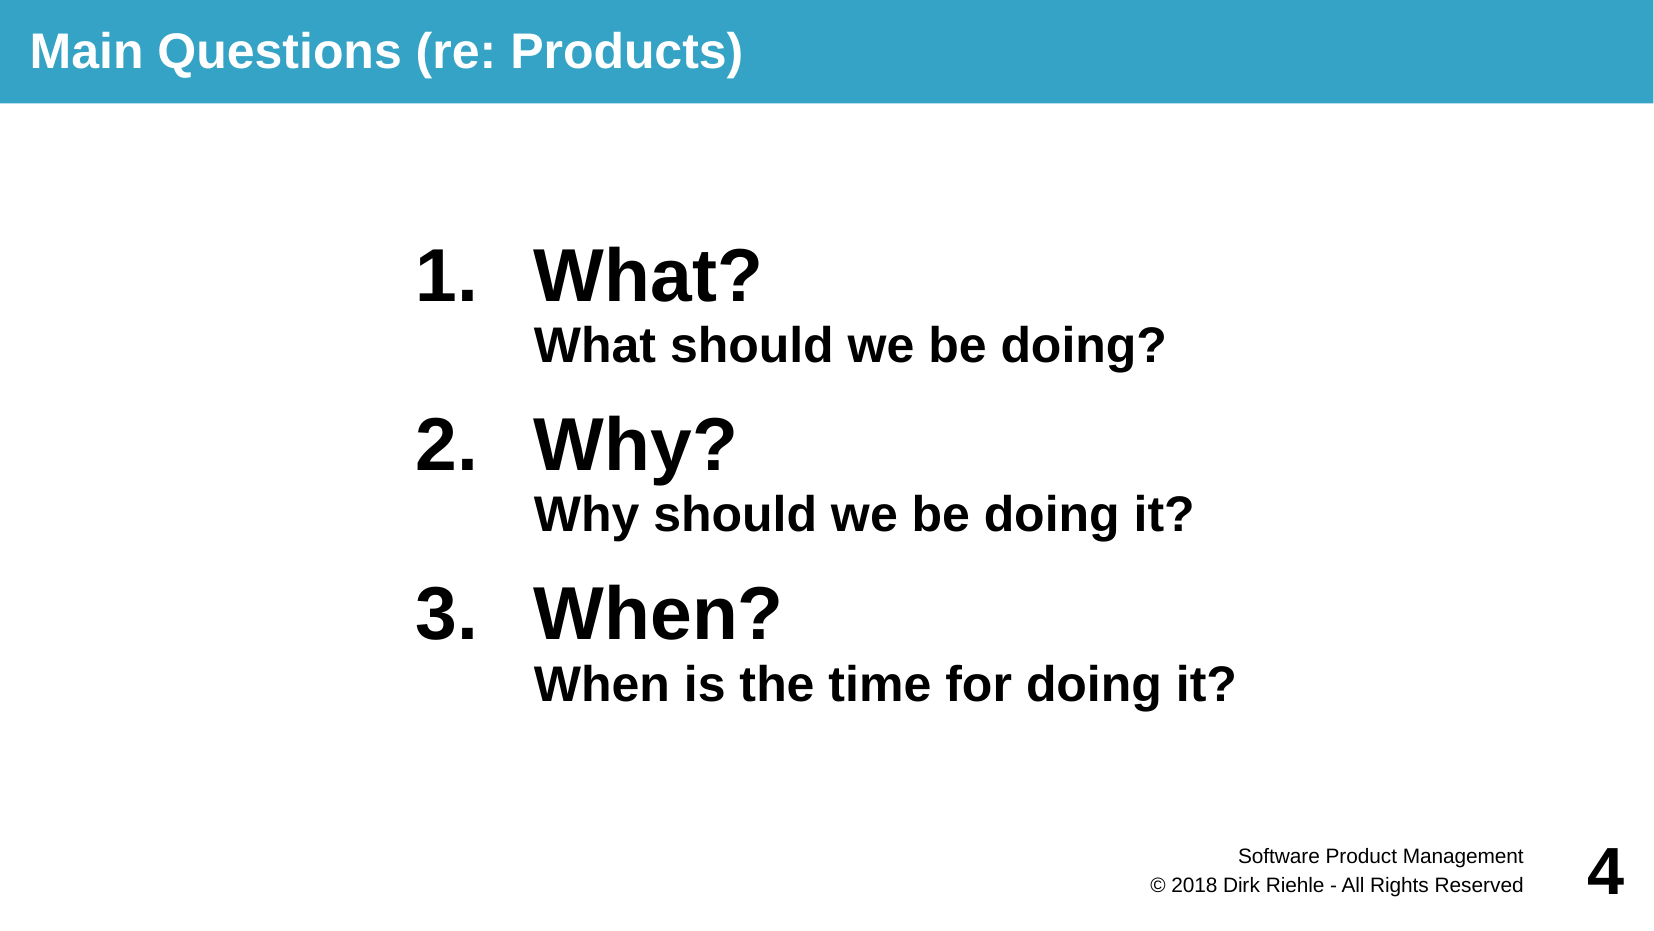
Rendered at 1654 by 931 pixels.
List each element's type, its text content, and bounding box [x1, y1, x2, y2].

title Main Questions (re: Products) [0, 0, 1654, 104]
subtitle What? What should we be doing? Why? Why should we be doing it? When? When is the time for doing it? [29, 132, 1625, 813]
